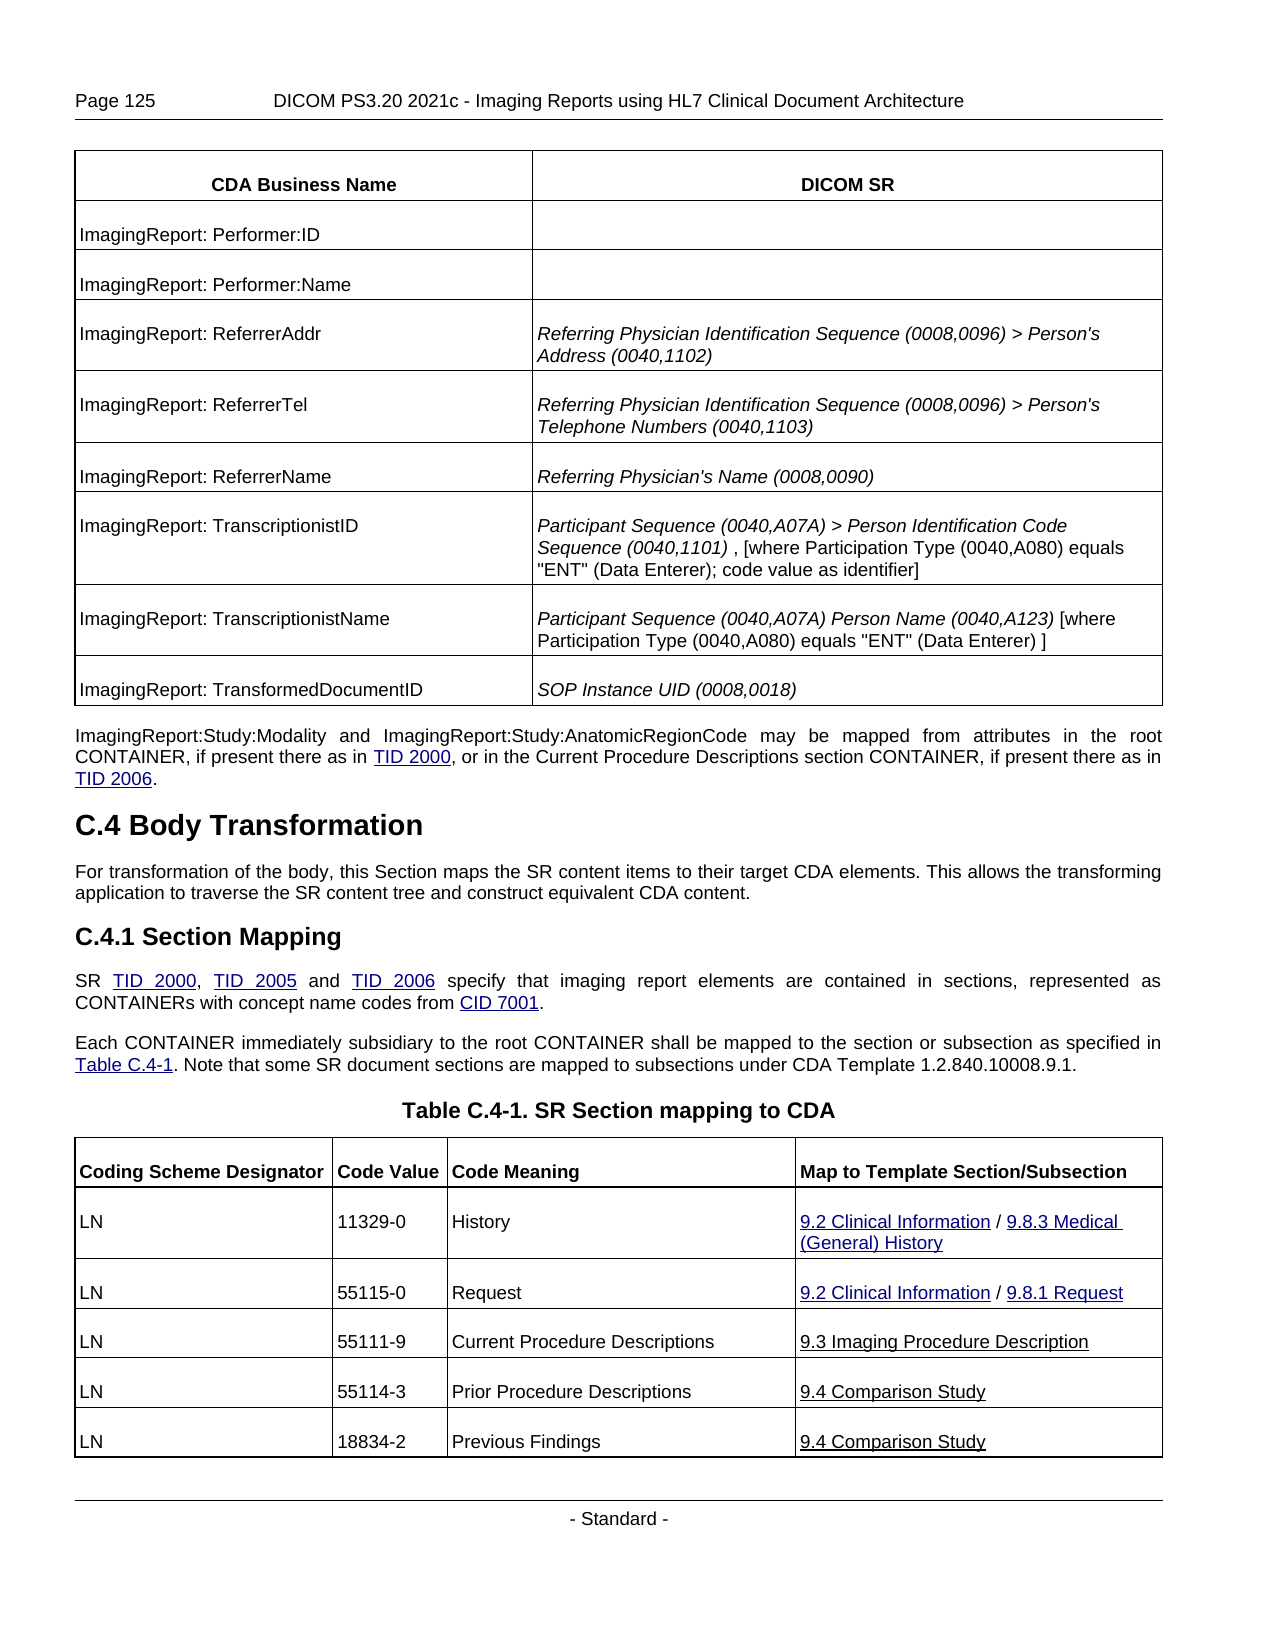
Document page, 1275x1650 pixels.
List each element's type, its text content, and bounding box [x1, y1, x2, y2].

table_cell Prior Procedure Descriptions [448, 1358, 795, 1407]
table_cell Previous Findings [448, 1408, 795, 1456]
table_cell SOP Instance UID (0008,0018) [533, 656, 1162, 705]
table_cell Request [448, 1259, 795, 1307]
table_cell ImagingReport: ReferrerName [76, 443, 532, 491]
table_cell ImagingReport: Performer:ID [76, 201, 532, 249]
text For transformation of the body, this Section maps the SR content items to their target CDA elements. This allows the transforming application to traverse the SR content tree and construct equivalent CDA content. [75, 861, 1162, 904]
table_cell [533, 201, 1162, 249]
table_cell [533, 250, 1162, 299]
table_cell LN [76, 1259, 332, 1307]
table_cell 9.3 Imaging Procedure Description [796, 1309, 1162, 1357]
table_header CDA Business Name [76, 151, 532, 200]
table_cell Participant Sequence (0040,A07A) > Person Identification Code Sequence (0040,1101) , [where Participation Type (0040,A080) equals "ENT" (Data Enterer); code value as identifier] [533, 492, 1162, 584]
text SR TID 2000, TID 2005 and TID 2006 specify that imaging report elements are contained in sections, represented as CONTAINERs with concept name codes from CID 7001. [75, 970, 1162, 1013]
table_cell 9.2 Clinical Information / 9.8.1 Request [796, 1259, 1162, 1307]
table_cell ImagingReport: ReferrerTel [76, 371, 532, 442]
table_cell Referring Physician's Name (0008,0090) [533, 443, 1162, 491]
table_cell Current Procedure Descriptions [448, 1309, 795, 1357]
table_cell 55114-3 [333, 1358, 447, 1407]
table_cell Referring Physician Identification Sequence (0008,0096) > Person's Address (0040,1102) [533, 300, 1162, 370]
table_cell 11329-0 [333, 1188, 447, 1258]
table_cell 9.2 Clinical Information / 9.8.3 Medical (General) History [796, 1188, 1162, 1258]
text C.4 Body Transformation [75, 808, 1162, 842]
table_header DICOM SR [533, 151, 1162, 200]
table_cell ImagingReport: TranscriptionistName [76, 585, 532, 655]
table_cell ImagingReport: TranscriptionistID [76, 492, 532, 584]
table_cell LN [76, 1188, 332, 1258]
table_cell ImagingReport: Performer:Name [76, 250, 532, 299]
table_cell LN [76, 1358, 332, 1407]
table_cell ImagingReport: TransformedDocumentID [76, 656, 532, 705]
table_header Code Meaning [448, 1138, 795, 1186]
table_cell 9.4 Comparison Study [796, 1358, 1162, 1407]
text Each CONTAINER immediately subsidiary to the root CONTAINER shall be mapped to the section or subsection as specified in Table C.4-1. Note that some SR document sections are mapped to subsections under CDA Template 1.2.840.10008.9.1. [75, 1032, 1162, 1075]
table_header Code Value [333, 1138, 447, 1186]
text ImagingReport:Study:Modality and ImagingReport:Study:AnatomicRegionCode may be mapped from attributes in the root CONTAINER, if present there as in TID 2000, or in the Current Procedure Descriptions section CONTAINER, if present there as in TID 2006. [75, 725, 1162, 789]
text Table C.4-1. SR Section mapping to CDA [75, 1097, 1162, 1123]
table_cell Participant Sequence (0040,A07A) Person Name (0040,A123) [where Participation Type (0040,A080) equals "ENT" (Data Enterer) ] [533, 585, 1162, 655]
table_cell ImagingReport: ReferrerAddr [76, 300, 532, 370]
table_cell LN [76, 1408, 332, 1456]
table_cell Referring Physician Identification Sequence (0008,0096) > Person's Telephone Numbers (0040,1103) [533, 371, 1162, 442]
table_cell 55111-9 [333, 1309, 447, 1357]
table_cell 9.4 Comparison Study [796, 1408, 1162, 1456]
table_cell LN [76, 1309, 332, 1357]
table_header Coding Scheme Designator [76, 1138, 332, 1186]
table_cell 18834-2 [333, 1408, 447, 1456]
text C.4.1 Section Mapping [75, 922, 1162, 951]
table_header Map to Template Section/Subsection [796, 1138, 1162, 1186]
table_cell 55115-0 [333, 1259, 447, 1307]
table_cell History [448, 1188, 795, 1258]
